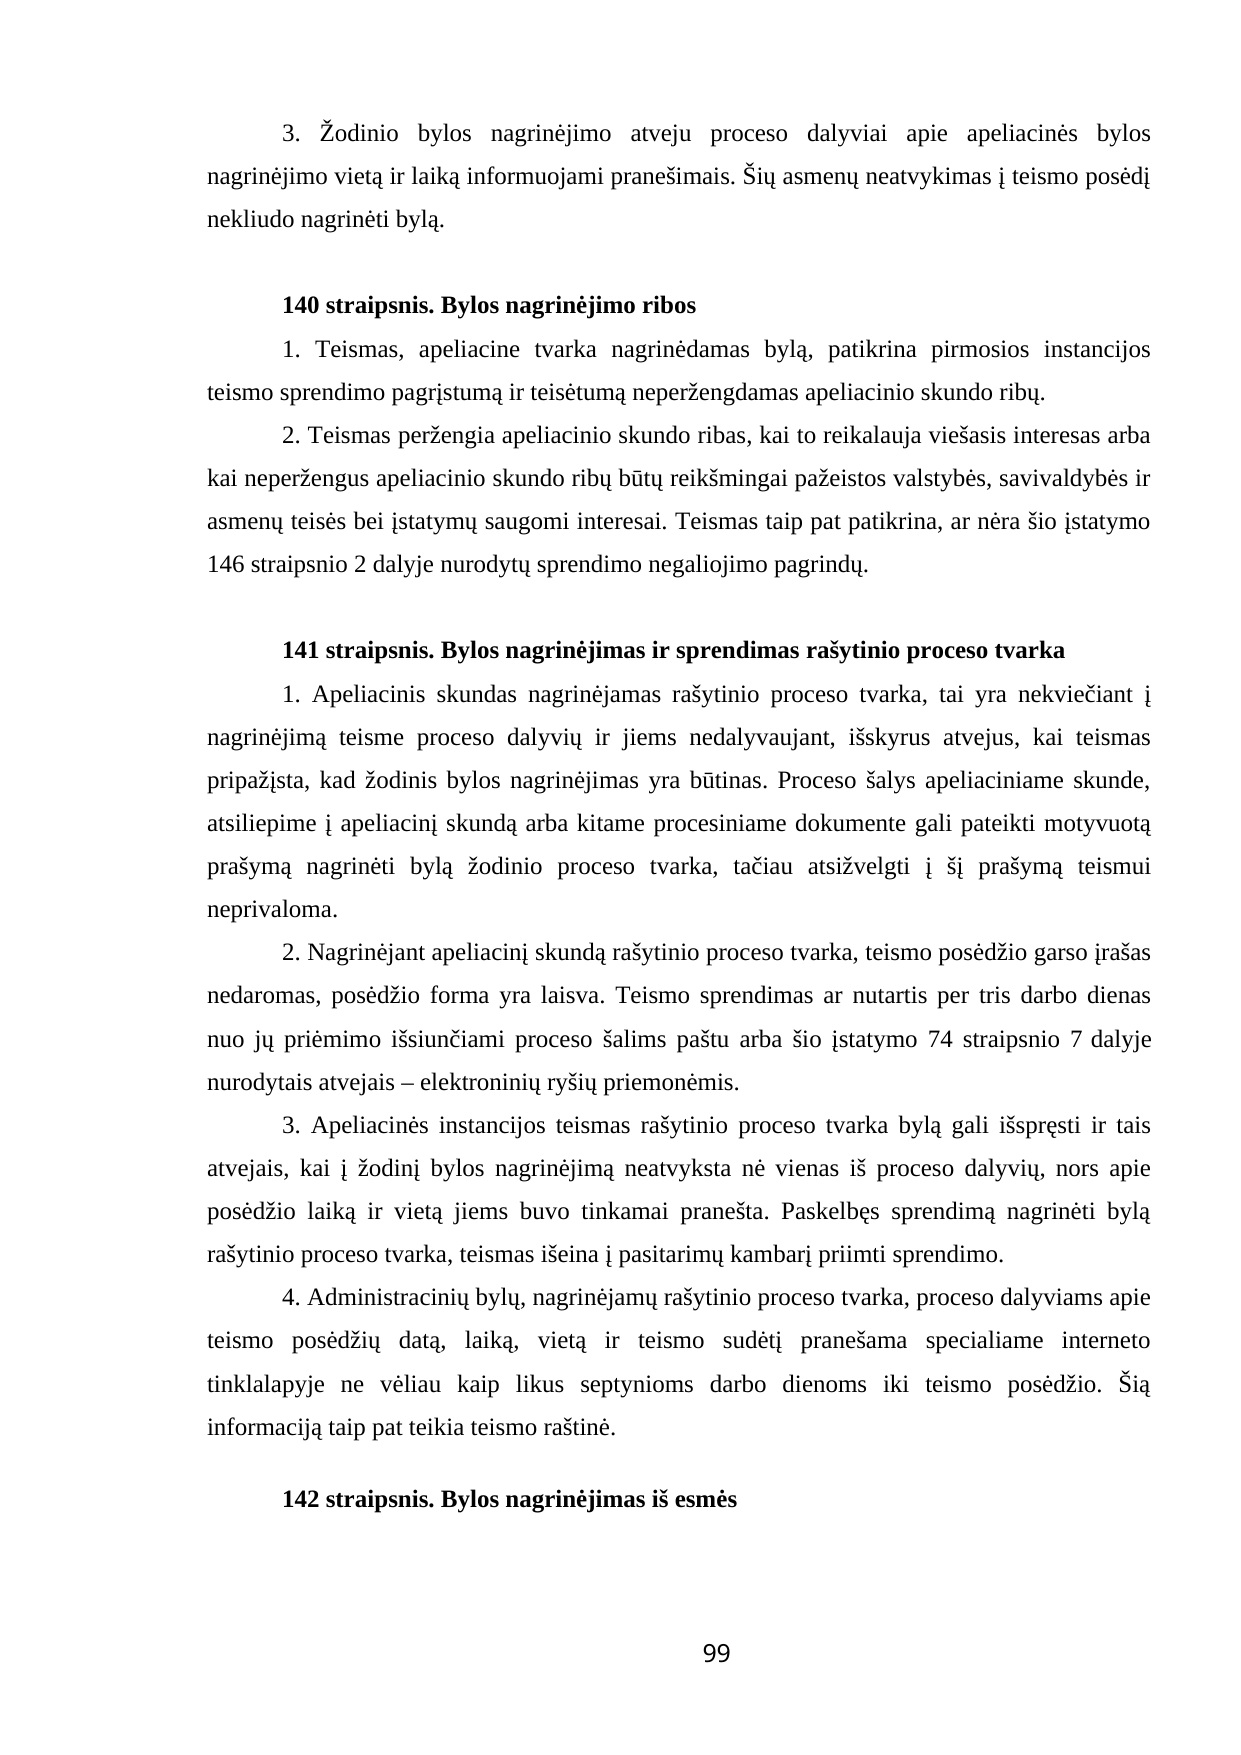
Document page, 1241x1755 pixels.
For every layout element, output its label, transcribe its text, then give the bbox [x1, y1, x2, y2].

text 141 straipsnis. Bylos nagrinėjimas ir sprendimas rašytinio proceso tvarka [207, 636, 1152, 664]
text 140 straipsnis. Bylos nagrinėjimo ribos [207, 291, 1152, 319]
text 4. Administracinių bylų, nagrinėjamų rašytinio proceso tvarka, proceso dalyviams apie teismo posėdžių datą, laiką, vietą ir teismo sudėtį pranešama specialiame interneto tinklalapyje ne vėliau kaip likus septynioms darbo dienoms iki teismo posėdžio. Šią informaciją taip pat teikia teismo raštinė. [207, 1282, 1152, 1441]
text 1. Teismas, apeliacine tvarka nagrinėdamas bylą, patikrina pirmosios instancijos teismo sprendimo pagrįstumą ir teisėtumą neperžengdamas apeliacinio skundo ribų. [207, 334, 1152, 406]
text 2. Teismas peržengia apeliacinio skundo ribas, kai to reikalauja viešasis interesas arba kai neperžengus apeliacinio skundo ribų būtų reikšmingai pažeistos valstybės, savivaldybės ir asmenų teisės bei įstatymų saugomi interesai. Teismas taip pat patikrina, ar nėra šio įstatymo 146 straipsnio 2 dalyje nurodytų sprendimo negaliojimo pagrindų. [207, 420, 1152, 578]
text 3. Apeliacinės instancijos teismas rašytinio proceso tvarka bylą gali išspręsti ir tais atvejais, kai į žodinį bylos nagrinėjimą neatvyksta nė vienas iš proceso dalyvių, nors apie posėdžio laiką ir vietą jiems buvo tinkamai pranešta. Paskelbęs sprendimą nagrinėti bylą rašytinio proceso tvarka, teismas išeina į pasitarimų kambarį priimti sprendimo. [207, 1110, 1152, 1268]
text 142 straipsnis. Bylos nagrinėjimas iš esmės [207, 1484, 1152, 1512]
text 3. Žodinio bylos nagrinėjimo atveju proceso dalyviai apie apeliacinės bylos nagrinėjimo vietą ir laiką informuojami pranešimais. Šių asmenų neatvykimas į teismo posėdį nekliudo nagrinėti bylą. [207, 118, 1152, 233]
text 1. Apeliacinis skundas nagrinėjamas rašytinio proceso tvarka, tai yra nekviečiant į nagrinėjimą teisme proceso dalyvių ir jiems nedalyvaujant, išskyrus atvejus, kai teismas pripažįsta, kad žodinis bylos nagrinėjimas yra būtinas. Proceso šalys apeliaciniame skunde, atsiliepime į apeliacinį skundą arba kitame procesiniame dokumente gali pateikti motyvuotą prašymą nagrinėti bylą žodinio proceso tvarka, tačiau atsižvelgti į šį prašymą teismui neprivaloma. [207, 679, 1152, 923]
text 2. Nagrinėjant apeliacinį skundą rašytinio proceso tvarka, teismo posėdžio garso įrašas nedaromas, posėdžio forma yra laisva. Teismo sprendimas ar nutartis per tris darbo dienas nuo jų priėmimo išsiunčiami proceso šalims paštu arba šio įstatymo 74 straipsnio 7 dalyje nurodytais atvejais – elektroninių ryšių priemonėmis. [207, 937, 1152, 1096]
